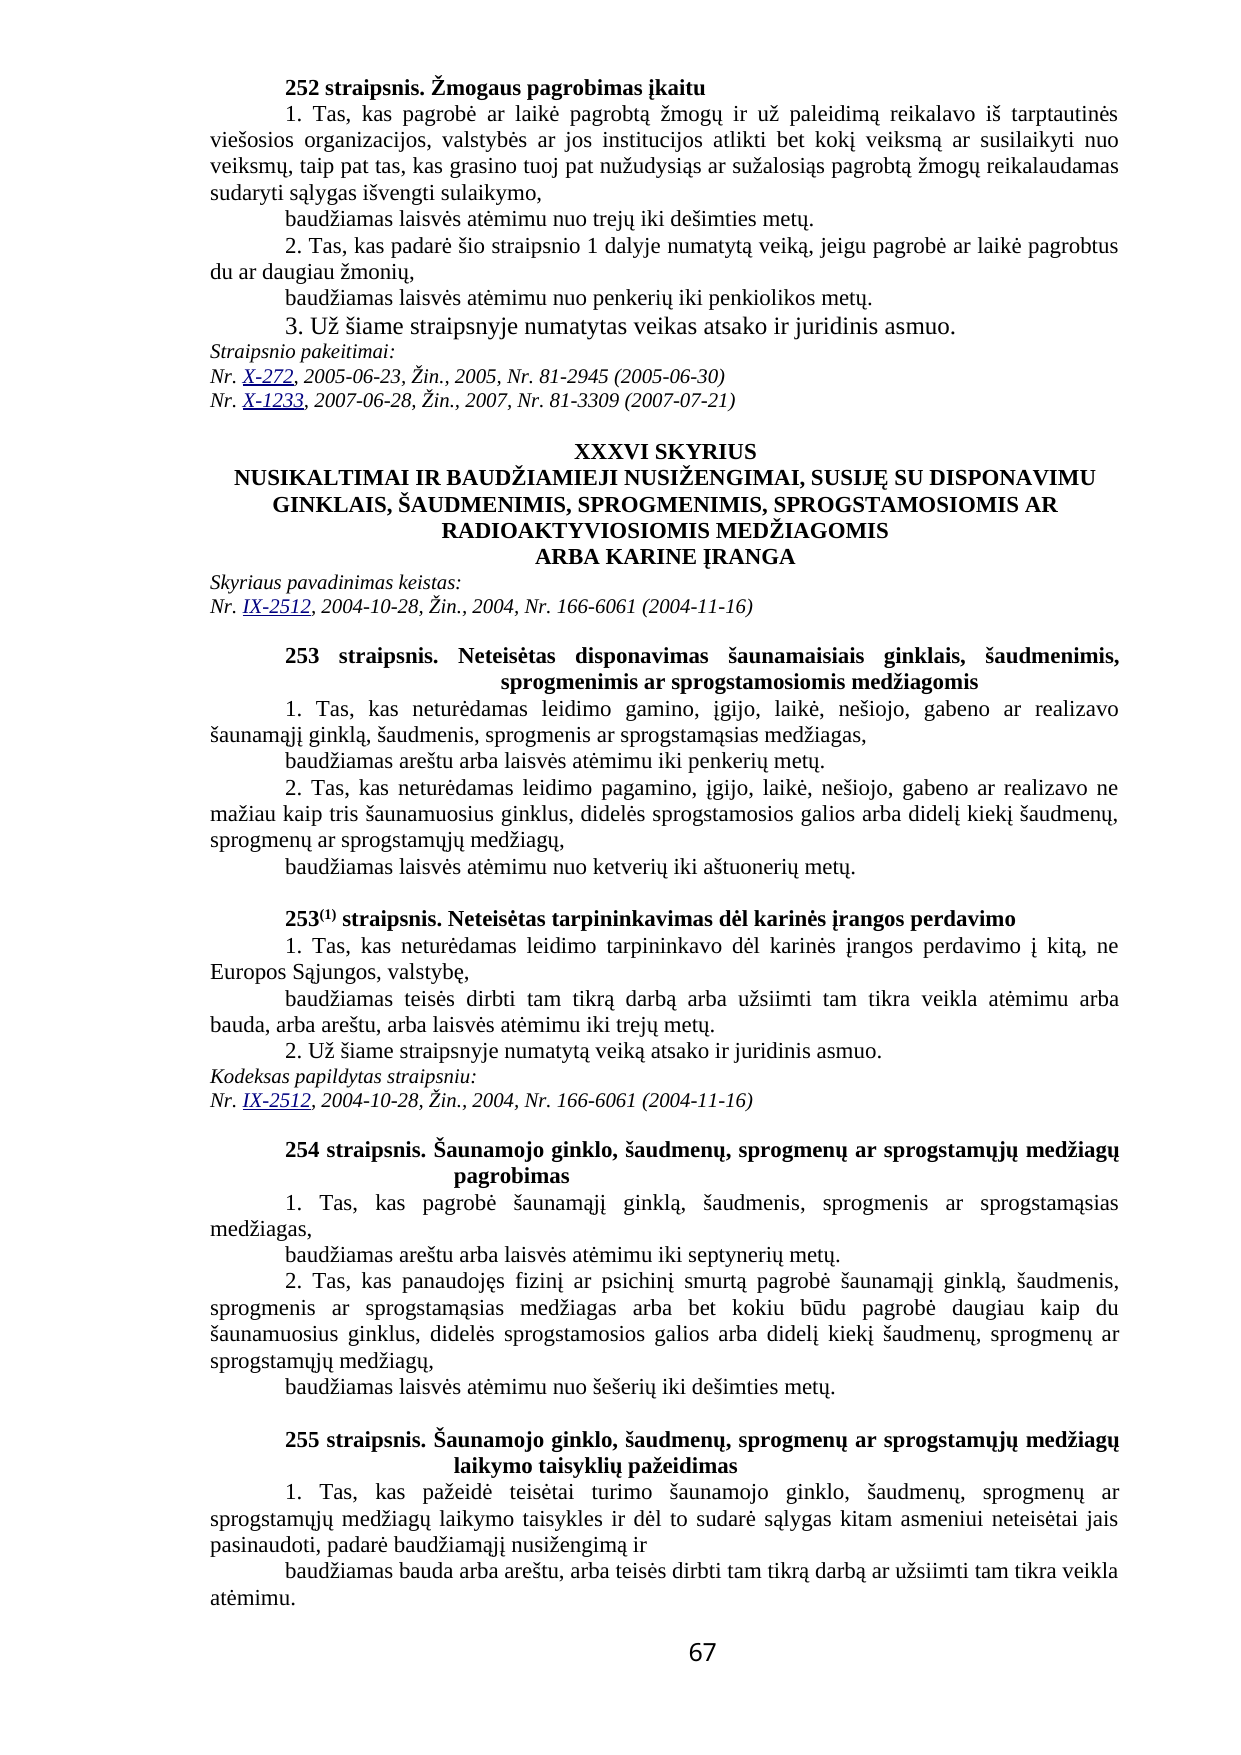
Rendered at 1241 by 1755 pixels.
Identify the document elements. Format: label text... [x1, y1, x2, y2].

text Skyriaus pavadinimas keistas: [210, 570, 1120, 594]
text 3. Už šiame straipsnyje numatytas veikas atsako ir juridinis asmuo. [210, 311, 1120, 339]
text Nr. X-1233, 2007-06-28, Žin., 2007, Nr. 81-3309 (2007-07-21) [210, 388, 1120, 412]
text 2. Tas, kas padarė šio straipsnio 1 dalyje numatytą veiką, jeigu pagrobė ar laikė pagrobtus du ar daugiau žmonių, [210, 232, 1120, 284]
text 2. Tas, kas panaudojęs fizinį ar psichinį smurtą pagrobė šaunamąjį ginklą, šaudmenis, sprogmenis ar sprogstamąsias medžiagas arba bet kokiu būdu pagrobė daugiau kaip du šaunamuosius ginklus, didelės sprogstamosios galios arba didelį kiekį šaudmenų, sprogmenų ar sprogstamųjų medžiagų, [210, 1268, 1120, 1373]
text 254 straipsnis. Šaunamojo ginklo, šaudmenų, sprogmenų ar sprogstamųjų medžiagų pagrobimas [285, 1136, 1120, 1188]
text 2. Tas, kas neturėdamas leidimo pagamino, įgijo, laikė, nešiojo, gabeno ar realizavo ne mažiau kaip tris šaunamuosius ginklus, didelės sprogstamosios galios arba didelį kiekį šaudmenų, sprogmenų ar sprogstamųjų medžiagų, [210, 774, 1120, 853]
text NUSIKALTIMAI IR BAUDŽIAMIEJI NUSIŽENGIMAI, SUSIJĘ SU DISPONAVIMU GINKLAIS, ŠAUDMENIMIS, SPROGMENIMIS, SPROGSTAMOSIOMIS AR RADIOAKTYVIOSIOMIS MEDŽIAGOMIS [210, 464, 1120, 543]
text 252 straipsnis. Žmogaus pagrobimas įkaitu [210, 73, 1120, 100]
text baudžiamas laisvės atėmimu nuo ketverių iki aštuonerių metų. [210, 853, 1120, 879]
text XXXVI SKYRIUS [210, 438, 1120, 464]
text 1. Tas, kas pagrobė ar laikė pagrobtą žmogų ir už paleidimą reikalavo iš tarptautinės viešosios organizacijos, valstybės ar jos institucijos atlikti bet kokį veiksmą ar susilaikyti nuo veiksmų, taip pat tas, kas grasino tuoj pat nužudysiąs ar sužalosiąs pagrobtą žmogų reikalaudamas sudaryti sąlygas išvengti sulaikymo, [210, 100, 1120, 205]
text baudžiamas laisvės atėmimu nuo penkerių iki penkiolikos metų. [210, 284, 1120, 311]
text 253 straipsnis. Neteisėtas disponavimas šaunamaisiais ginklais, šaudmenimis, sprogmenimis ar sprogstamosiomis medžiagomis [285, 642, 1120, 695]
text Nr. X-272, 2005-06-23, Žin., 2005, Nr. 81-2945 (2005-06-30) [210, 363, 1120, 388]
text 255 straipsnis. Šaunamojo ginklo, šaudmenų, sprogmenų ar sprogstamųjų medžiagų laikymo taisyklių pažeidimas [285, 1426, 1120, 1478]
text baudžiamas teisės dirbti tam tikrą darbą arba užsiimti tam tikra veikla atėmimu arba bauda, arba areštu, arba laisvės atėmimu iki trejų metų. [210, 984, 1120, 1037]
text 2. Už šiame straipsnyje numatytą veiką atsako ir juridinis asmuo. [285, 1037, 1120, 1064]
text 1. Tas, kas pagrobė šaunamąjį ginklą, šaudmenis, sprogmenis ar sprogstamąsias medžiagas, [210, 1188, 1120, 1241]
text 253(1) straipsnis. Neteisėtas tarpininkavimas dėl karinės įrangos perdavimo [210, 906, 1120, 932]
text 1. Tas, kas pažeidė teisėtai turimo šaunamojo ginklo, šaudmenų, sprogmenų ar sprogstamųjų medžiagų laikymo taisykles ir dėl to sudarė sąlygas kitam asmeniui neteisėtai jais pasinaudoti, padarė baudžiamąjį nusižengimą ir [210, 1478, 1120, 1557]
text Nr. IX-2512, 2004-10-28, Žin., 2004, Nr. 166-6061 (2004-11-16) [210, 1088, 1120, 1112]
text baudžiamas areštu arba laisvės atėmimu iki penkerių metų. [210, 747, 1120, 774]
text baudžiamas bauda arba areštu, arba teisės dirbti tam tikrą darbą ar užsiimti tam tikra veikla atėmimu. [210, 1557, 1120, 1610]
text baudžiamas laisvės atėmimu nuo šešerių iki dešimties metų. [210, 1373, 1120, 1399]
text 1. Tas, kas neturėdamas leidimo gamino, įgijo, laikė, nešiojo, gabeno ar realizavo šaunamąjį ginklą, šaudmenis, sprogmenis ar sprogstamąsias medžiagas, [210, 695, 1120, 747]
text 1. Tas, kas neturėdamas leidimo tarpininkavo dėl karinės įrangos perdavimo į kitą, ne Europos Sąjungos, valstybę, [210, 932, 1120, 984]
text Kodeksas papildytas straipsniu: [210, 1064, 1120, 1088]
text baudžiamas laisvės atėmimu nuo trejų iki dešimties metų. [210, 205, 1120, 232]
text ARBA KARINE ĮRANGA [210, 543, 1120, 570]
text Nr. IX-2512, 2004-10-28, Žin., 2004, Nr. 166-6061 (2004-11-16) [210, 594, 1120, 618]
text baudžiamas areštu arba laisvės atėmimu iki septynerių metų. [210, 1241, 1120, 1268]
text Straipsnio pakeitimai: [210, 339, 1120, 363]
